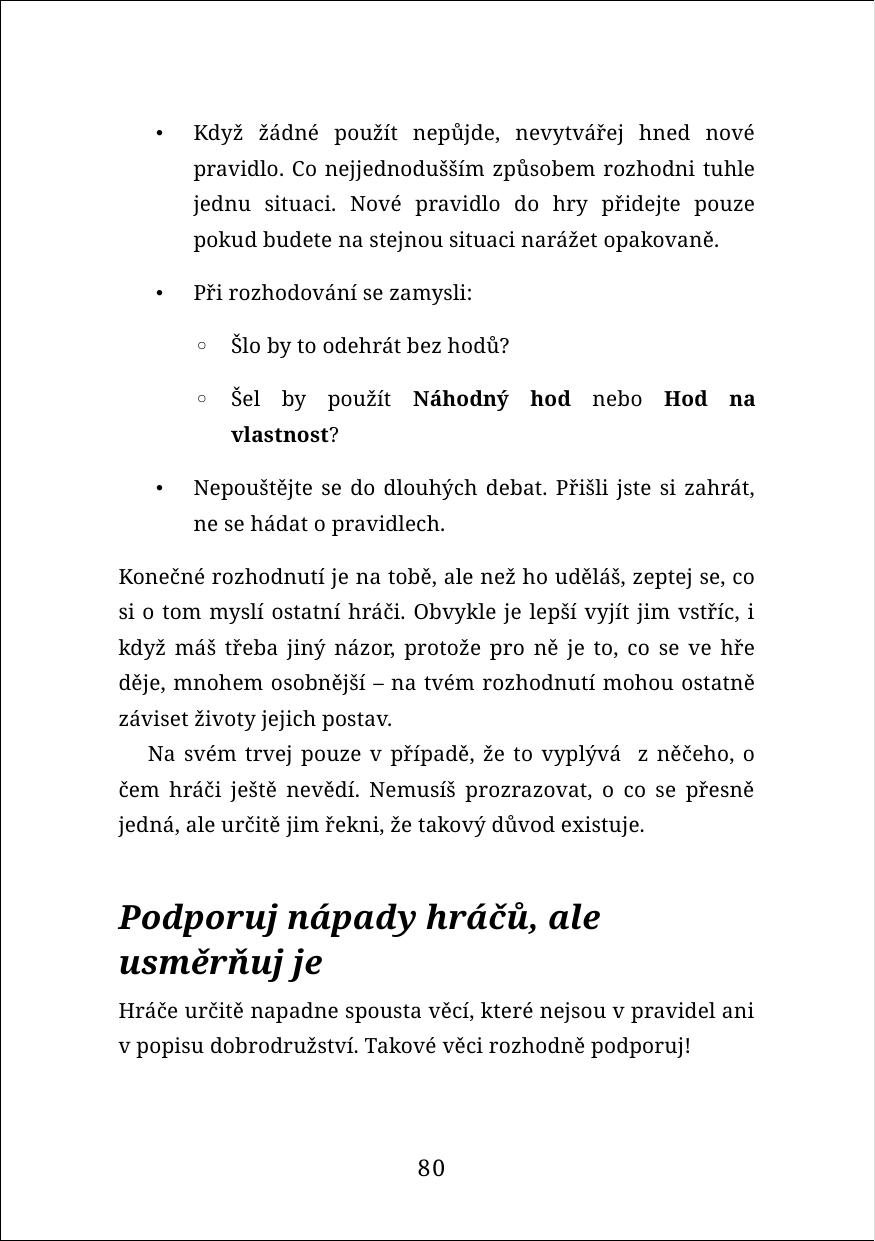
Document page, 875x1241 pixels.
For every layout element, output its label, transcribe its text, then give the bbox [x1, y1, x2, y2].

list Šlo by to odehrát bez hodů? [193, 331, 756, 360]
list Nepouštějte se do dlouhých debat. Přišli jste si zahrát, ne se hádat o pravidlech. [156, 473, 756, 537]
text Konečné rozhodnutí je na tobě, ale než ho uděláš, zeptej se, co si o tom myslí ostatní hráči. Obvykle je lepší vyjít jim vstříc, i když máš třeba jiný názor, protože pro ně je to, co se ve hře děje, mnohem osobnější – na tvém rozhodnutí mohou ostatně záviset životy jejich postav. Na svém trvej pouze v případě, že to vyplývá z něčeho, o čem hráči ještě nevědí. Nemusíš prozrazovat, o co se přesně jedná, ale určitě jim řekni, že takový důvod existuje. [118, 562, 756, 839]
text Hráče určitě napadne spousta věcí, které nejsou v pravidel ani v popisu dobrodružství. Takové věci rozhodně podporuj! [118, 996, 756, 1060]
list Když žádné použít nepůjde, nevytvářej hned nové pravidlo. Co nejjednodušším způsobem rozhodni tuhle jednu situaci. Nové pravidlo do hry přidejte pouze pokud budete na stejnou situaci narážet opakovaně. [156, 118, 756, 253]
list Při rozhodování se zamysli: [156, 278, 756, 306]
list Šel by použít Náhodný hod nebo Hod na vlastnost? [193, 384, 756, 448]
subtitle Podporuj nápady hráčů, ale usměrňuj je [118, 893, 756, 984]
